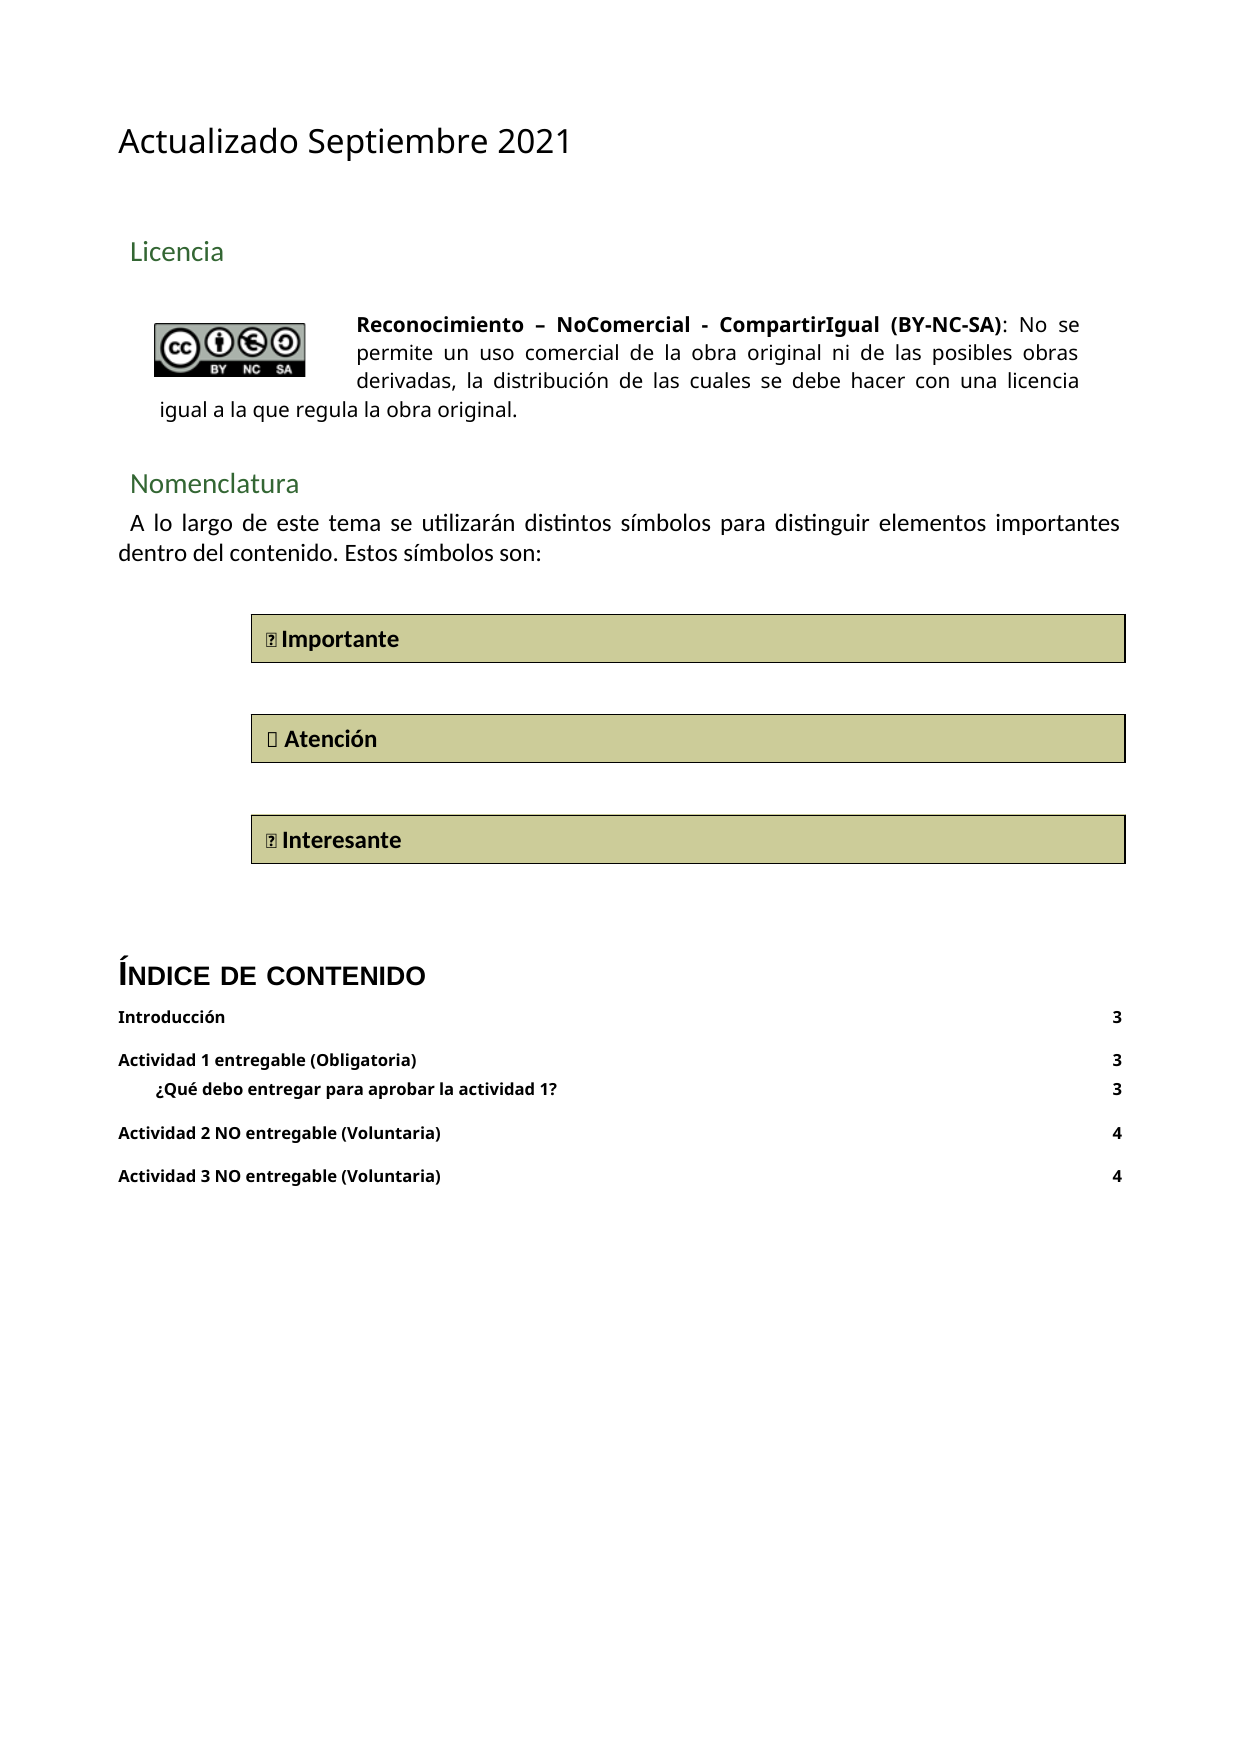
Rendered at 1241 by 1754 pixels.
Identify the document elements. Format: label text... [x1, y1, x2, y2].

text Reconocimiento – NoComercial - CompartirIgual (BY-NC-SA): No se permite un uso comercial de la obra original ni de las posibles obras derivadas, la distribución de las cuales se debe hacer con una licencia igual a la que regula la obra original. [159, 310, 1080, 423]
text Actividad 2 NO entregable (Voluntaria) 4 [118, 1122, 1122, 1144]
text A lo largo de este tema se utilizarán distintos símbolos para distinguir elementos importantes dentro del contenido. Estos símbolos son: [118, 507, 1122, 568]
text Licencia [118, 233, 1122, 268]
text Actividad 3 NO entregable (Voluntaria) 4 [118, 1165, 1122, 1188]
text 💬 Interesante [252, 816, 1124, 863]
text Actividad 1 entregable (Obligatoria) 3 [118, 1049, 1122, 1072]
text Nomenclatura [118, 465, 1122, 500]
text Índice de contenido [118, 954, 1122, 993]
text Introducción 3 [118, 1005, 1122, 1028]
text ❕ Atención [252, 715, 1124, 762]
text 📖 Importante [252, 615, 1124, 662]
text ¿Qué debo entregar para aprobar la actividad 1? 3 [156, 1078, 1122, 1101]
text Actualizado Septiembre 2021 [118, 118, 1122, 163]
picture [154, 323, 306, 377]
